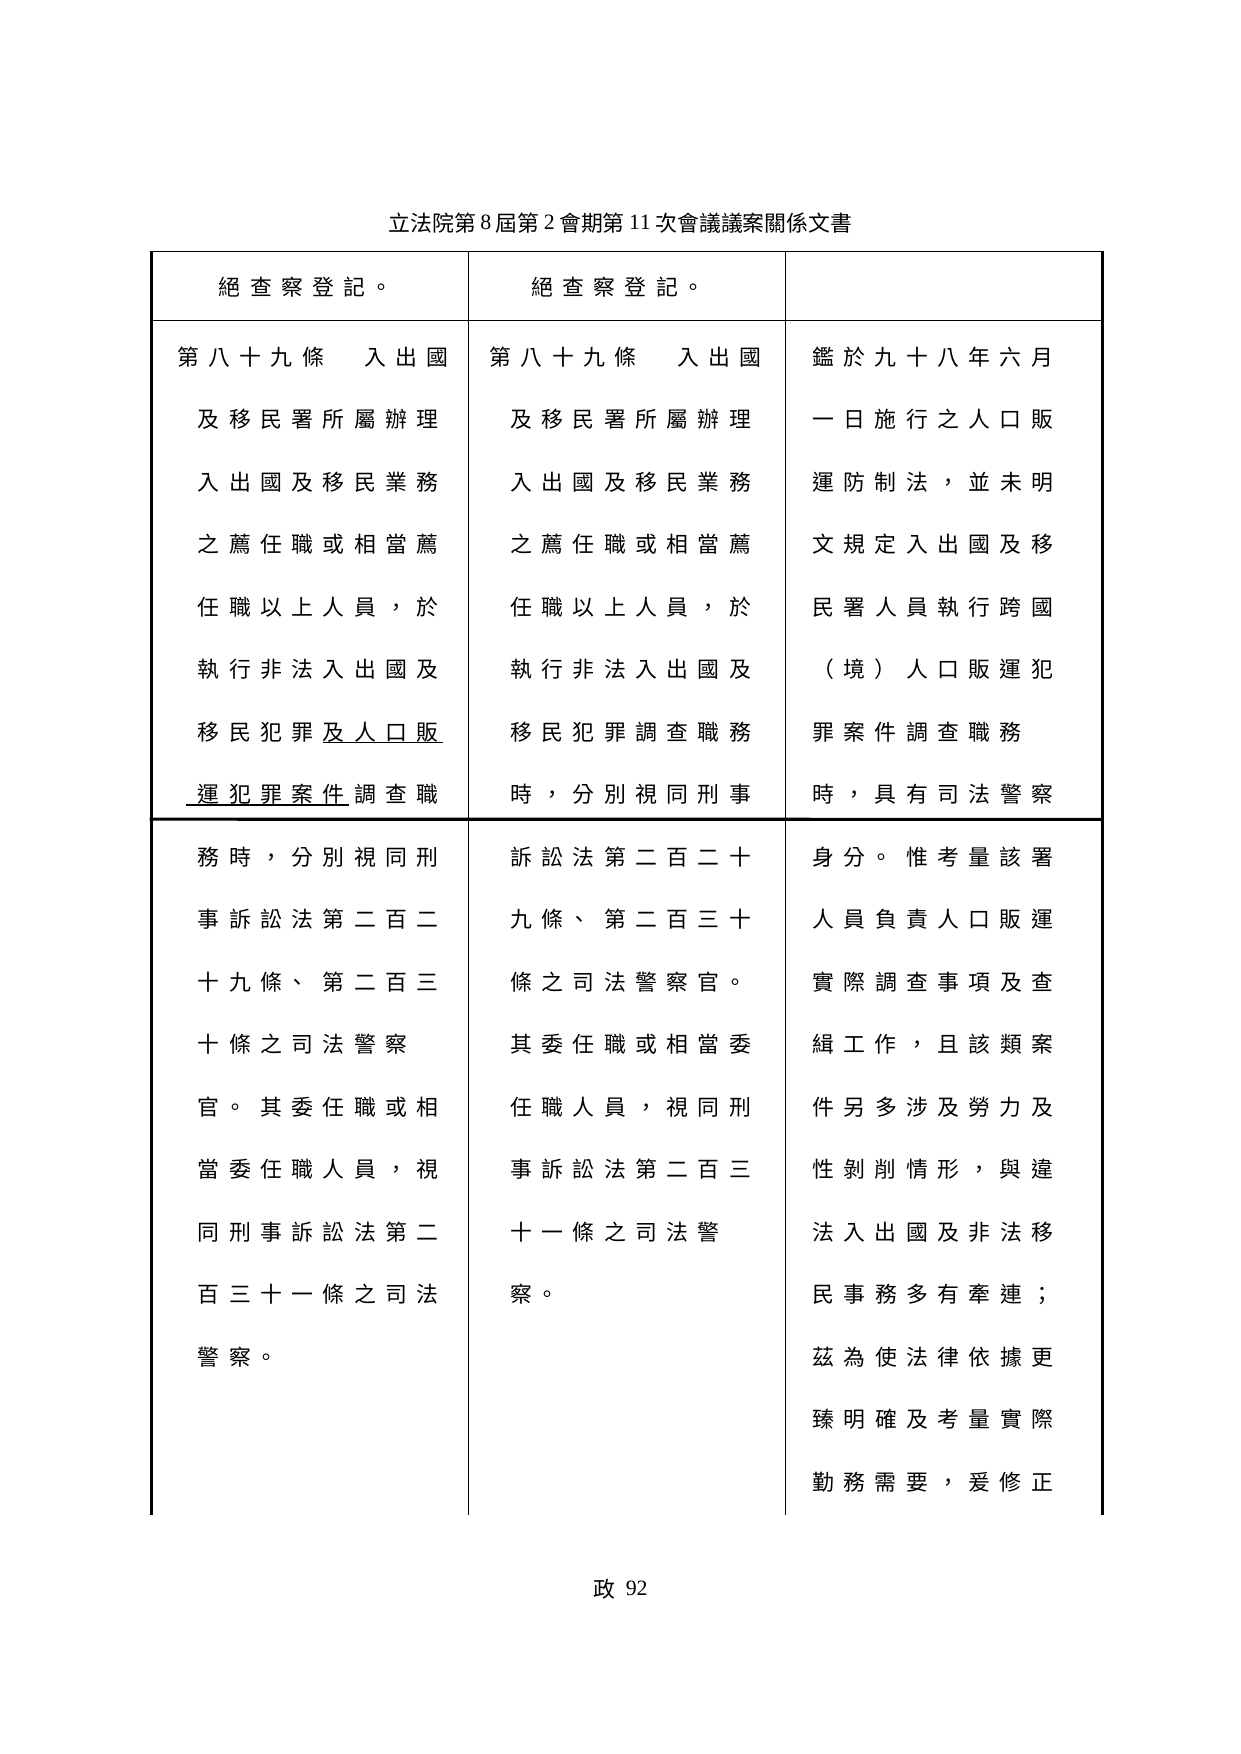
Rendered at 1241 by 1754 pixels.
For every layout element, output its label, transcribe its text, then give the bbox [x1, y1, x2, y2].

table_cell 絕查察登記。 [469, 252, 785, 320]
table_cell 鑑於九十八年六月一日施行之人口販運防制法，並未明文規定入出國及移民署人員執行跨國（境）人口販運犯罪案件調查職務時，具有司法警察 [786, 321, 1101, 817]
table_cell 絕查察登記。 [153, 252, 468, 320]
table_cell 務時，分別視同刑事訴訟法第二百二十九條、第二百三十條之司法警察官。其委任職或相當委任職人員，視同刑事訴訟法第二百三十一條之司法警察。 [153, 821, 468, 1514]
table_cell 訴訟法第二百二十九條、第二百三十條之司法警察官。其委任職或相當委任職人員，視同刑事訴訟法第二百三十一條之司法警察。 [469, 821, 785, 1514]
table_cell 身分。惟考量該署人員負責人口販運實際調查事項及查緝工作，且該類案件另多涉及勞力及性剝削情形，與違法入出國及非法移民事務多有牽連；茲為使法律依據更臻明確及考量實際勤務需要，爰修正 [786, 821, 1101, 1514]
table_cell 第八十九條 入出國及移民署所屬辦理入出國及移民業務之薦任職或相當薦任職以上人員，於執行非法入出國及移民犯罪調查職務時，分別視同刑事 [469, 321, 785, 817]
table_cell 第八十九條 入出國及移民署所屬辦理入出國及移民業務之薦任職或相當薦任職以上人員，於執行非法入出國及移民犯罪及人口販運犯罪案件調查職 [153, 321, 468, 817]
table_cell [786, 252, 1101, 320]
